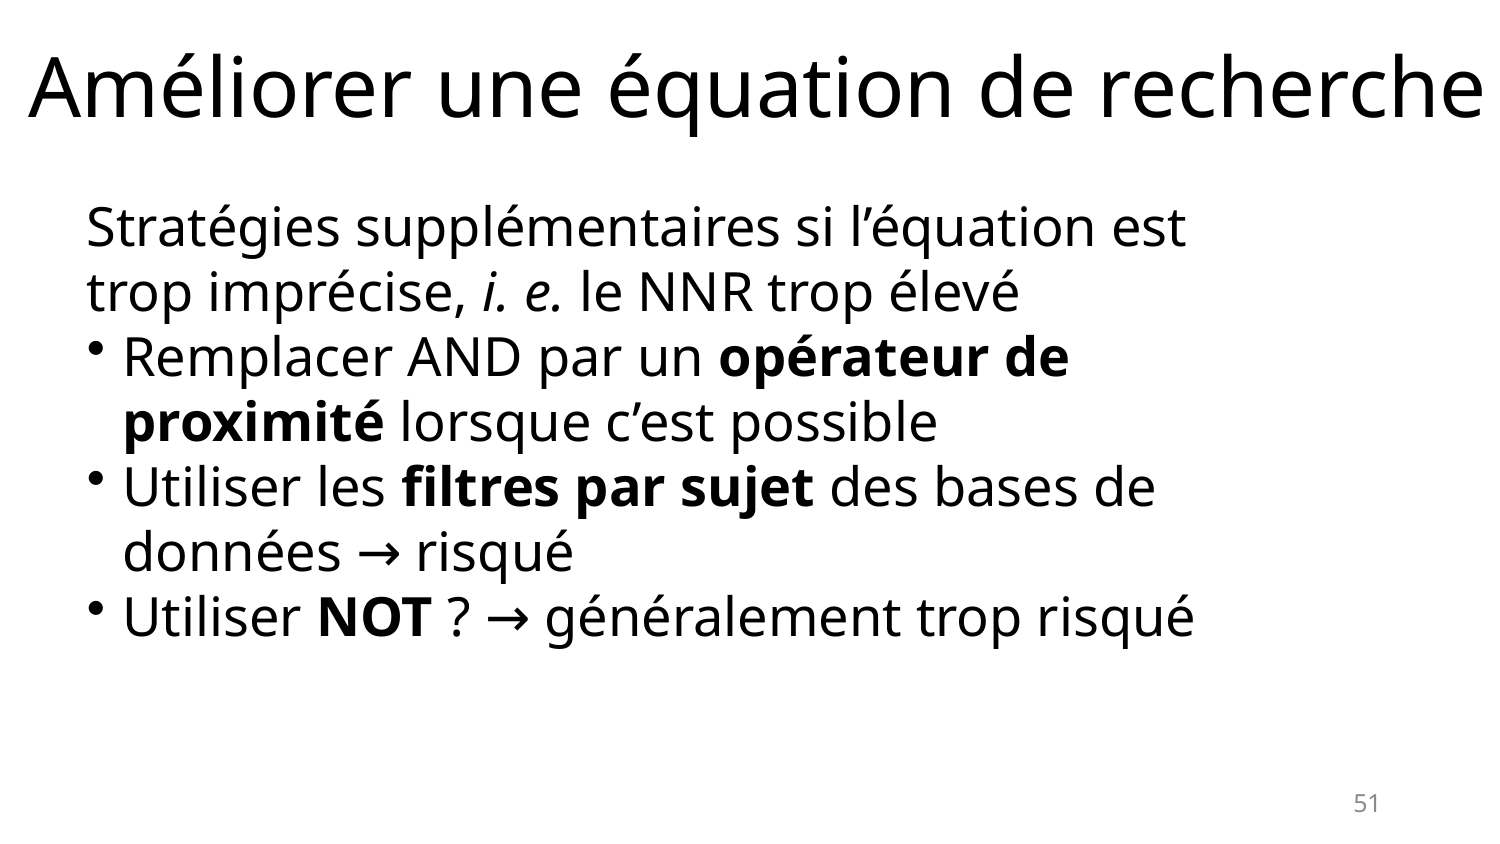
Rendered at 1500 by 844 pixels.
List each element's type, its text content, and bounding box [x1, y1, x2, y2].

title Améliorer une équation de recherche [13, 9, 1500, 173]
text_box Stratégies supplémentaires si l’équation est trop imprécise, i. e. le NNR trop élevé Remplacer AND par un opérateur de proximité lorsque c’est possible Utiliser les filtres par sujet des bases de données → risqué Utiliser NOT ? → généralement trop risqué [72, 185, 1300, 655]
